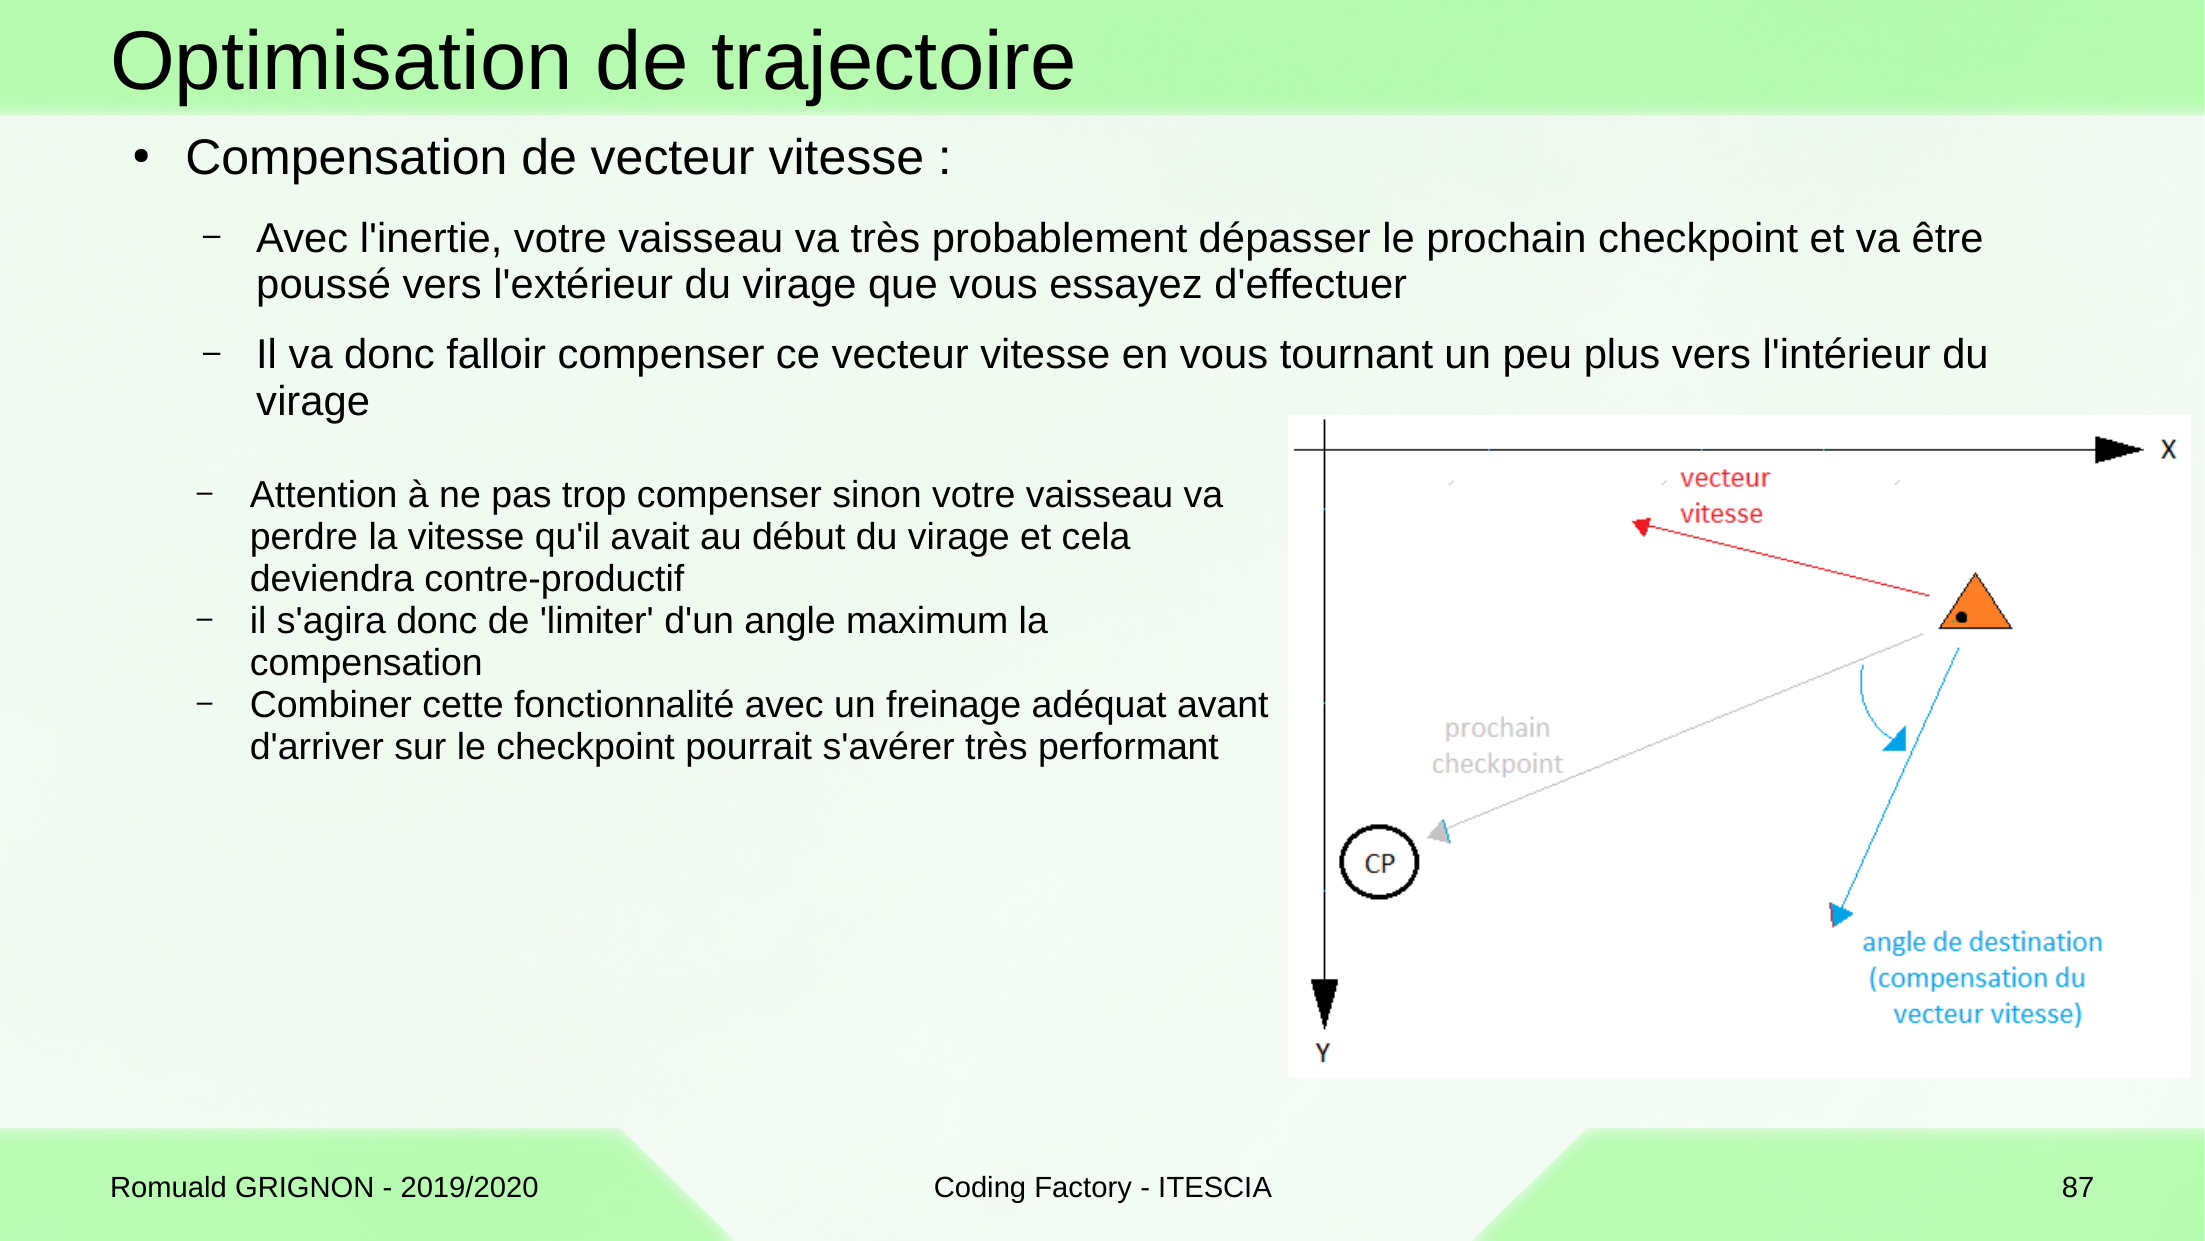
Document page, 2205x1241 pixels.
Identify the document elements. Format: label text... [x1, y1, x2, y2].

picture [0, 0, 2205, 1241]
text_box Attention à ne pas trop compenser sinon votre vaisseau va perdre la vitesse qu'il avait au début du virage et cela deviendra contre-productif il s'agira donc de 'limiter' d'un angle maximum la compensation Combiner cette fonctionnalité avec un freinage adéquat avant d'arriver sur le checkpoint pourrait s'avérer très performant [93, 466, 1301, 936]
title Optimisation de trajectoire [110, 49, 2095, 257]
list Compensation de vecteur vitesse : Avec l'inertie, votre vaisseau va très probablement dépasser le prochain checkpoint et va être poussé vers l'extérieur du virage que vous essayez d'effectuer Il va donc falloir compenser ce vecteur vitesse en vous tournant un peu plus vers l'intérieur du virage [114, 936, 2099, 1143]
list Compensation de vecteur vitesse : Avec l'inertie, votre vaisseau va très probablement dépasser le prochain checkpoint et va être poussé vers l'extérieur du virage que vous essayez d'effectuer Il va donc falloir compenser ce vecteur vitesse en vous tournant un peu plus vers l'intérieur du virage [114, 200, 2099, 466]
